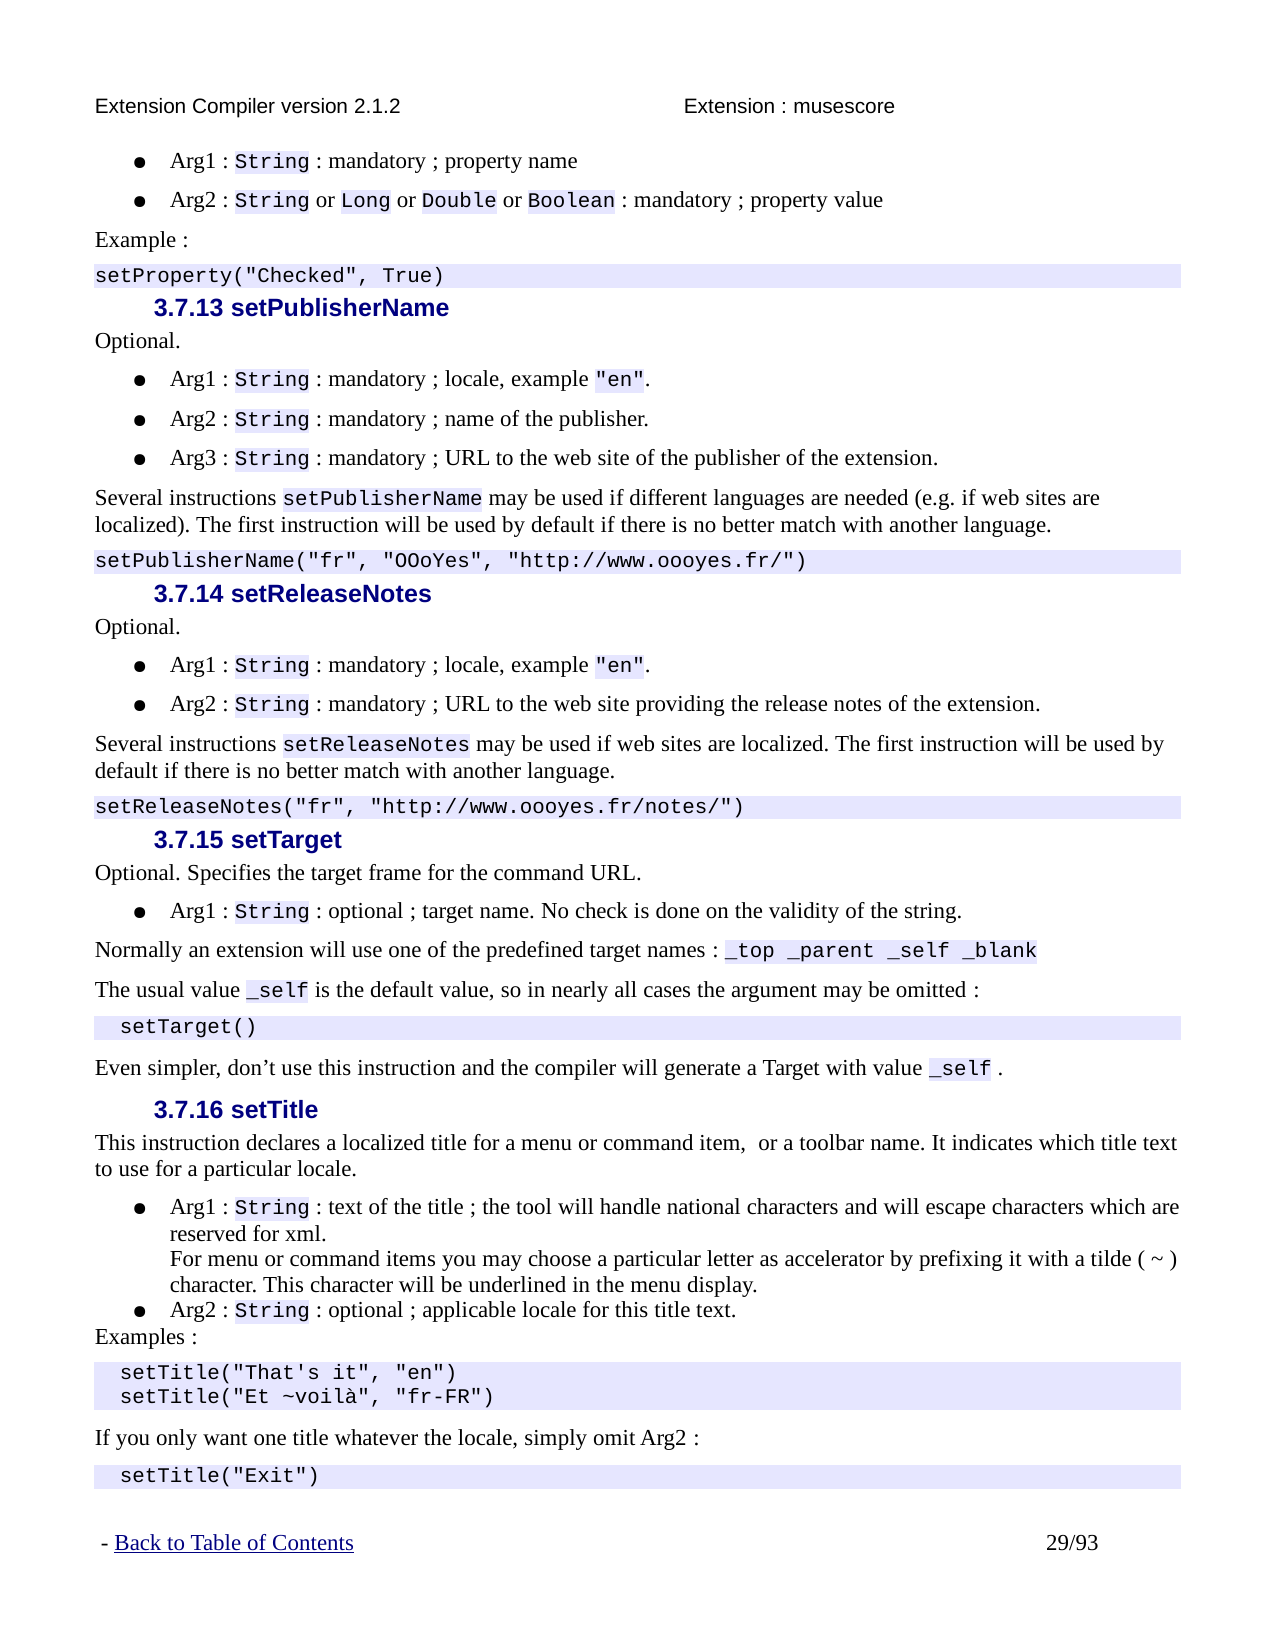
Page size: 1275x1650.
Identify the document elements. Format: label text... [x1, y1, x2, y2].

list Arg2 : String : mandatory ; URL to the web site providing the release notes of the extension. [132, 691, 1181, 718]
text setReleaseNotes("fr", "http://www.oooyes.fr/notes/") [94, 796, 1181, 819]
text setTitle("Et ~voilà", "fr-FR") [94, 1386, 1181, 1410]
text Examples : [94, 1324, 1181, 1349]
list Arg1 : String : mandatory ; property name [132, 147, 1181, 174]
text setTitle("That's it", "en") [94, 1362, 1181, 1386]
text Several instructions setPublisherName may be used if different languages are needed (e.g. if web sites are localized). The first instruction will be used by default if there is no better match with another language. [94, 485, 1181, 537]
list Arg1 : String : optional ; target name. No check is done on the validity of the string. [132, 897, 1181, 924]
text The usual value _self is the default value, so in nearly all cases the argument may be omitted : [94, 976, 1181, 1003]
subtitle setTarget [153, 826, 1181, 853]
text Optional. [94, 614, 1181, 639]
text setProperty("Checked", True) [94, 264, 1181, 288]
list Arg1 : String : text of the title ; the tool will handle national characters and will escape characters which are reserved for xml. For menu or command items you may choose a particular letter as accelerator by prefixing it with a tilde ( ~ ) character. This character will be underlined in the menu display. [132, 1193, 1181, 1297]
subtitle setTitle [153, 1096, 1181, 1124]
list Arg2 : String : optional ; applicable locale for this title text. [132, 1297, 1181, 1324]
subtitle setPublisherName [153, 294, 1181, 322]
list Arg2 : String : mandatory ; name of the publisher. [132, 406, 1181, 433]
text Even simpler, don’t use this instruction and the compiler will generate a Target with value _self . [94, 1054, 1181, 1081]
text Example : [94, 226, 1181, 252]
list Arg1 : String : mandatory ; locale, example "en". [132, 652, 1181, 679]
subtitle setReleaseNotes [153, 580, 1181, 608]
text Optional. [94, 328, 1181, 354]
text If you only want one title whatever the locale, simply omit Arg2 : [94, 1424, 1181, 1450]
text This instruction declares a localized title for a menu or command item, or a toolbar name. It indicates which title text to use for a particular locale. [94, 1130, 1181, 1181]
text setTitle("Exit") [94, 1465, 1181, 1489]
text Optional. Specifies the target frame for the command URL. [94, 859, 1181, 885]
text Several instructions setReleaseNotes may be used if web sites are localized. The first instruction will be used by default if there is no better match with another language. [94, 731, 1181, 783]
text Normally an extension will use one of the predefined target names : _top _parent _self _blank [94, 937, 1181, 964]
list Arg1 : String : mandatory ; locale, example "en". [132, 366, 1181, 393]
text setPublisherName("fr", "OOoYes", "http://www.oooyes.fr/") [94, 550, 1181, 574]
list Arg3 : String : mandatory ; URL to the web site of the publisher of the extension. [132, 445, 1181, 472]
text setTarget() [94, 1016, 1181, 1040]
list Arg2 : String or Long or Double or Boolean : mandatory ; property value [132, 187, 1181, 214]
